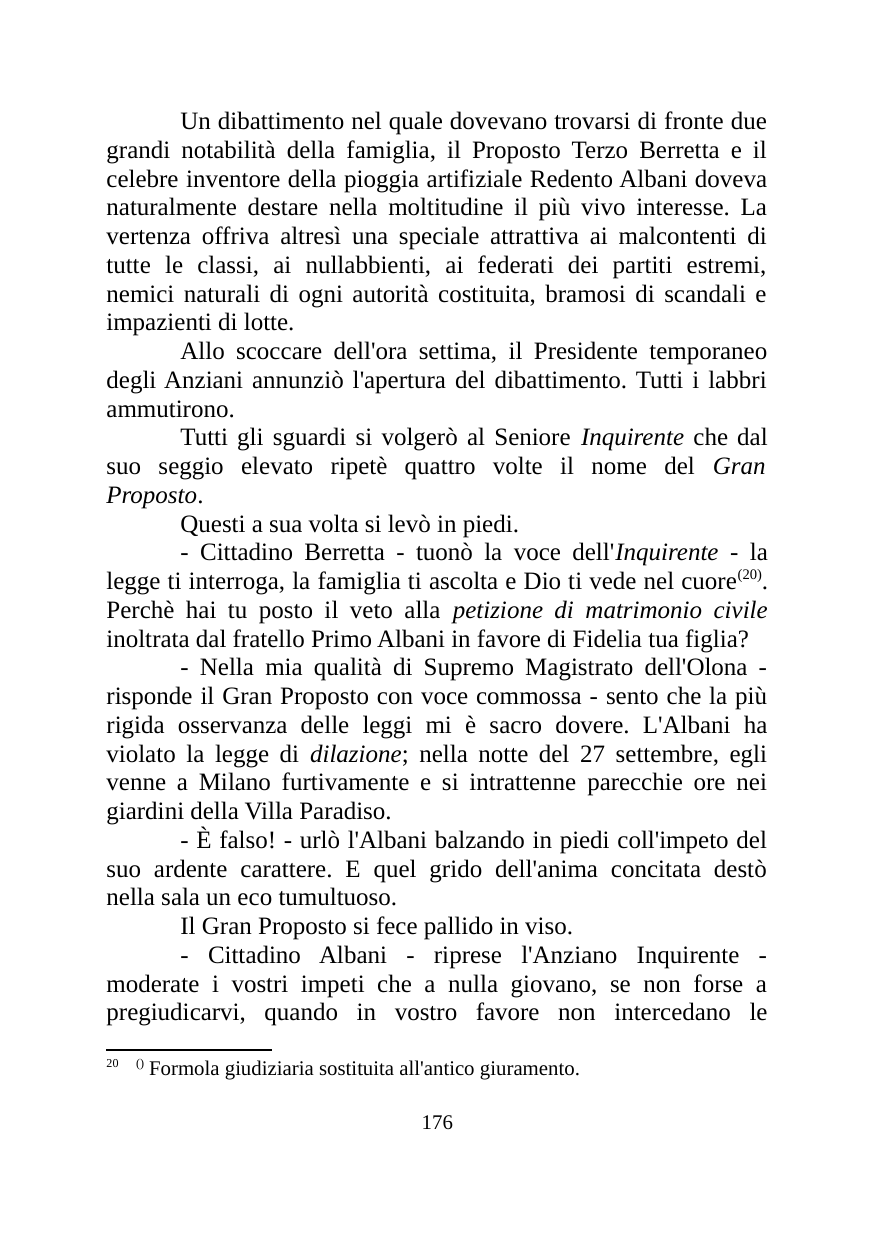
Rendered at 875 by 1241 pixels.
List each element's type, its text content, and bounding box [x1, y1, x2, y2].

text Questi a sua volta si levò in piedi. [106, 509, 768, 537]
text Allo scoccare dell'ora settima, il Presidente temporaneo degli Anziani annunziò l'apertura del dibattimento. Tutti i labbri ammutirono. [106, 336, 768, 422]
text () Formola giudiziaria sostituita all'antico giuramento. [106, 1056, 768, 1080]
text - È falso! - urlò l'Albani balzando in piedi coll'impeto del suo ardente carattere. E quel grido dell'anima concitata destò nella sala un eco tumultuoso. [106, 825, 768, 911]
text - Nella mia qualità di Supremo Magistrato dell'Olona - risponde il Gran Proposto con voce commossa - sento che la più rigida osservanza delle leggi mi è sacro dovere. L'Albani ha violato la legge di dilazione; nella notte del 27 settembre, egli venne a Milano furtivamente e si intrattenne parecchie ore nei giardini della Villa Paradiso. [106, 652, 768, 825]
text Il Gran Proposto si fece pallido in viso. [106, 911, 768, 940]
text Un dibattimento nel quale dovevano trovarsi di fronte due grandi notabilità della famiglia, il Proposto Terzo Berretta e il celebre inventore della pioggia artifiziale Redento Albani doveva naturalmente destare nella moltitudine il più vivo interesse. La vertenza offriva altresì una speciale attrattiva ai malcontenti di tutte le classi, ai nullabbienti, ai federati dei partiti estremi, nemici naturali di ogni autorità costituita, bramosi di scandali e impazienti di lotte. [106, 106, 768, 336]
text Tutti gli sguardi si volgerò al Seniore Inquirente che dal suo seggio elevato ripetè quattro volte il nome del Gran Proposto. [106, 422, 768, 509]
text - Cittadino Berretta - tuonò la voce dell'Inquirente - la legge ti interroga, la famiglia ti ascolta e Dio ti vede nel cuore(). Perchè hai tu posto il veto alla petizione di matrimonio civile inoltrata dal fratello Primo Albani in favore di Fidelia tua figlia? [106, 537, 768, 652]
text - Cittadino Albani - riprese l'Anziano Inquirente - moderate i vostri impeti che a nulla giovano, se non forse a pregiudicarvi, quando in vostro favore non intercedano le [106, 940, 768, 1026]
